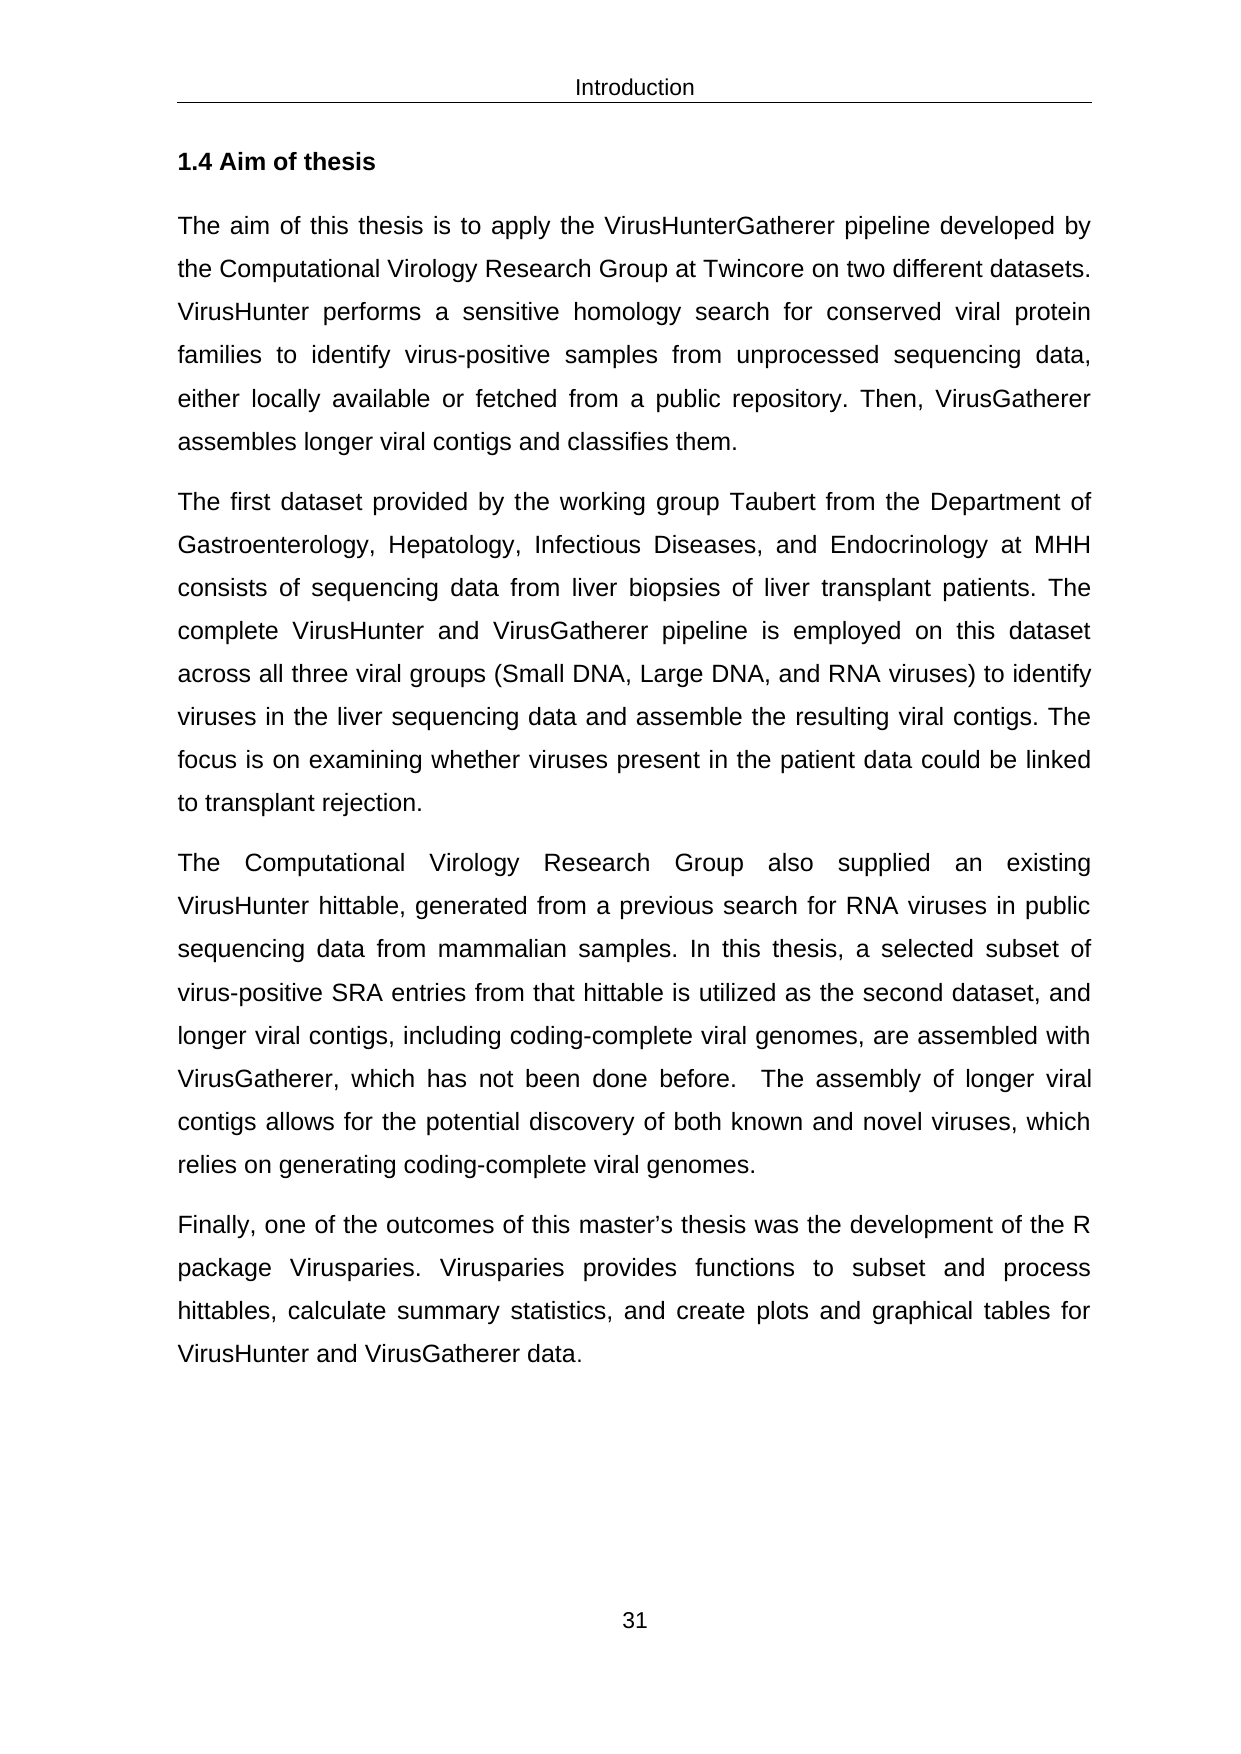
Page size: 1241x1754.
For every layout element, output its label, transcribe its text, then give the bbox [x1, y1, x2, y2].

subtitle 1.4 Aim of thesis [177, 147, 1092, 176]
text The aim of this thesis is to apply the VirusHunterGatherer pipeline developed by the Computational Virology Research Group at Twincore on two different datasets. VirusHunter performs a sensitive homology search for conserved viral protein families to identify virus-positive samples from unprocessed sequencing data, either locally available or fetched from a public repository. Then, VirusGatherer assembles longer viral contigs and classifies them. [177, 211, 1092, 456]
text The Computational Virology Research Group also supplied an existing VirusHunter hittable, generated from a previous search for RNA viruses in public sequencing data from mammalian samples. In this thesis, a selected subset of virus-positive SRA entries from that hittable is utilized as the second dataset, and longer viral contigs, including coding-complete viral genomes, are assembled with VirusGatherer, which has not been done before. The assembly of longer viral contigs allows for the potential discovery of both known and novel viruses, which relies on generating coding-complete viral genomes. [177, 848, 1092, 1179]
text The first dataset provided by the working group Taubert from the Department of Gastroenterology, Hepatology, Infectious Diseases, and Endocrinology at MHH consists of sequencing data from liver biopsies of liver transplant patients. The complete VirusHunter and VirusGatherer pipeline is employed on this dataset across all three viral groups (Small DNA, Large DNA, and RNA viruses) to identify viruses in the liver sequencing data and assemble the resulting viral contigs. The focus is on examining whether viruses present in the patient data could be linked to transplant rejection. [177, 487, 1092, 817]
text Finally, one of the outcomes of this master’s thesis was the development of the R package Virusparies. Virusparies provides functions to subset and process hittables, calculate summary statistics, and create plots and graphical tables for VirusHunter and VirusGatherer data. [177, 1210, 1092, 1368]
